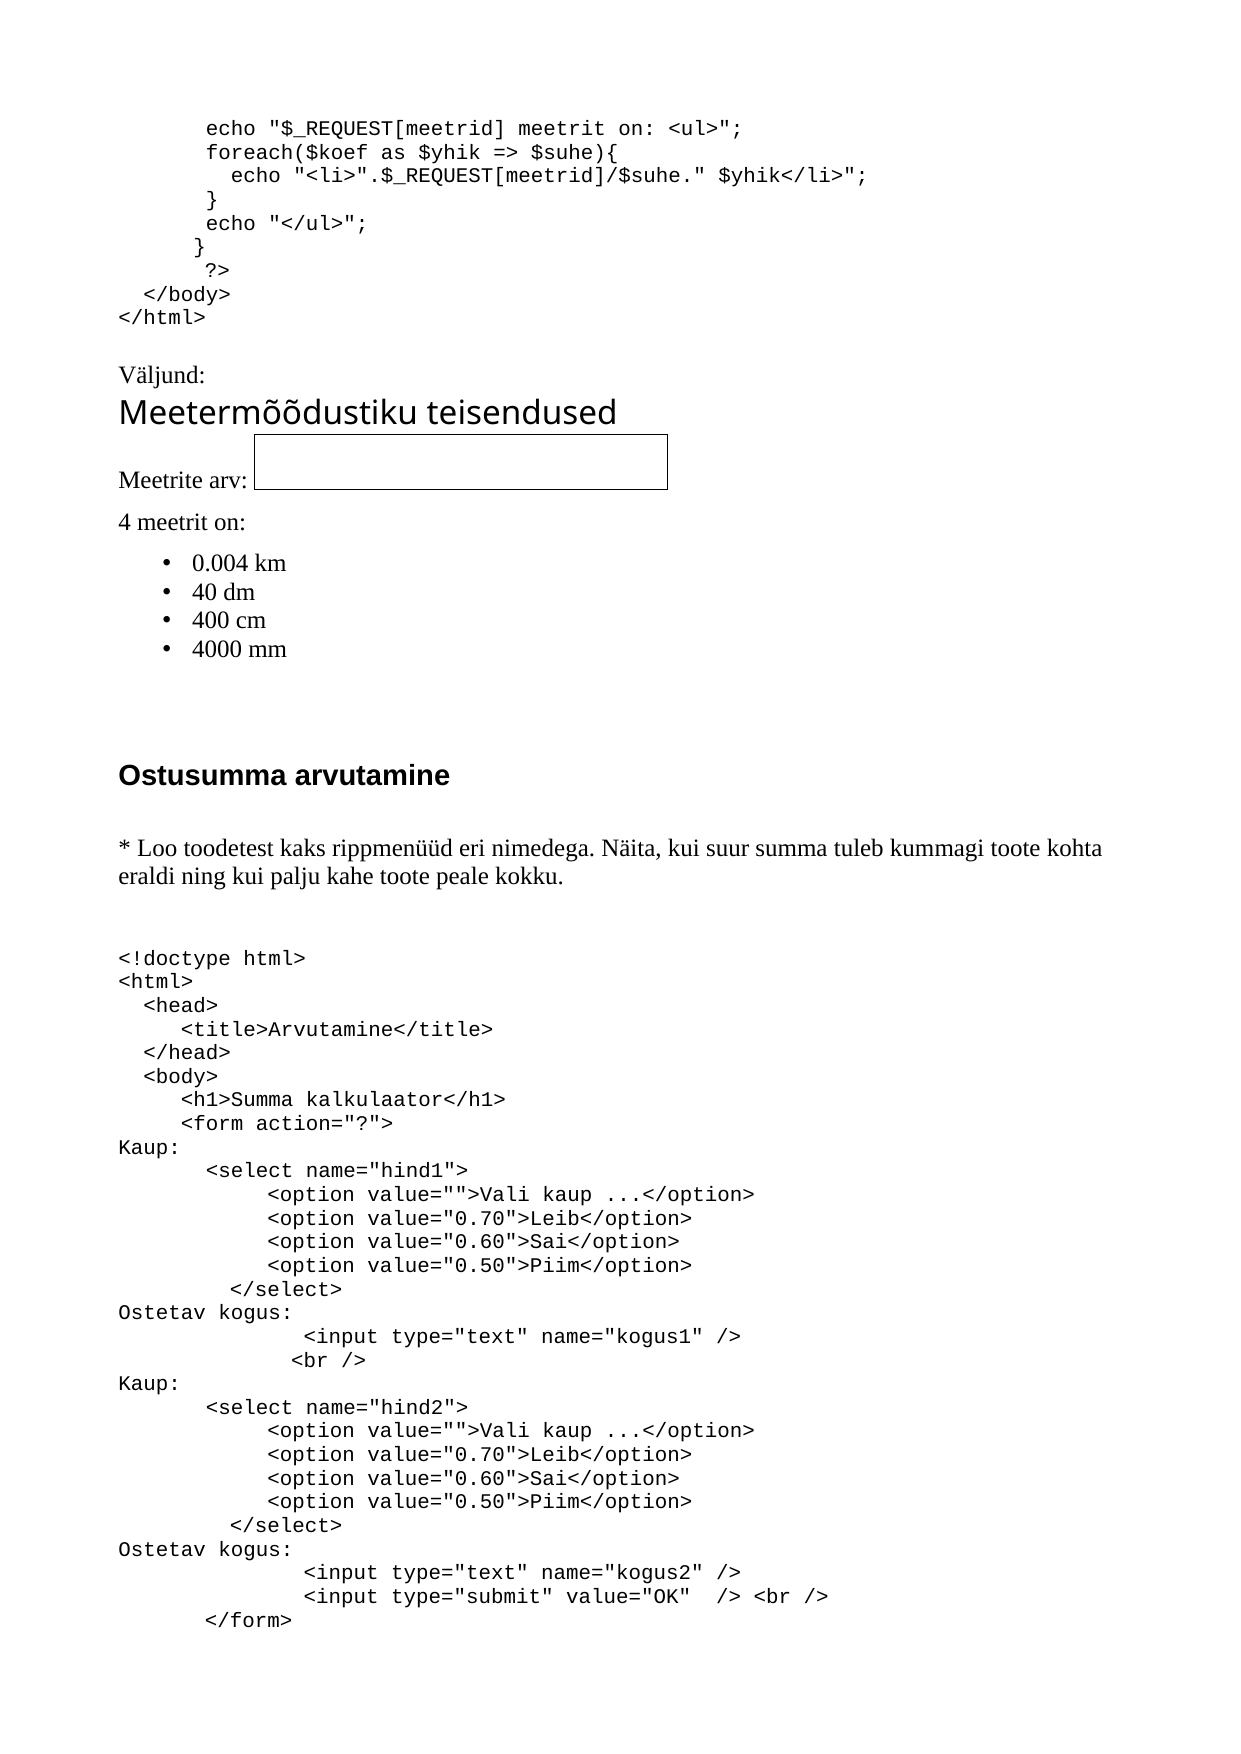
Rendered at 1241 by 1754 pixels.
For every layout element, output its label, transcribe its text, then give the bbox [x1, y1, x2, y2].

list 400 cm [162, 605, 1122, 634]
text Meetrite arv: [118, 434, 1122, 494]
text <form action="?"> [118, 1113, 1122, 1137]
text } [118, 189, 1122, 213]
text foreach($koef as $yhik => $suhe){ [118, 142, 1122, 165]
text <br /> [118, 1349, 1122, 1373]
list 40 dm [162, 577, 1122, 605]
list 0.004 km [162, 548, 1122, 577]
text <option value="0.70">Leib</option> [118, 1208, 1122, 1231]
text </select> [118, 1515, 1122, 1539]
text <input type="submit" value="OK" /> <br /> [118, 1586, 1122, 1610]
text Meetermõõdustiku teisendused [118, 388, 1122, 434]
text <option value="0.70">Leib</option> [118, 1444, 1122, 1468]
text <h1>Summa kalkulaator</h1> [118, 1089, 1122, 1113]
text <input type="text" name="kogus1" /> [118, 1326, 1122, 1349]
text <option value="0.50">Piim</option> [118, 1491, 1122, 1515]
text Ostetav kogus: [118, 1302, 1122, 1326]
text <title>Arvutamine</title> [118, 1018, 1122, 1042]
text </body> [118, 284, 1122, 307]
text Ostetav kogus: [118, 1539, 1122, 1562]
text echo "</ul>"; [118, 213, 1122, 236]
text <body> [118, 1066, 1122, 1089]
text </select> [118, 1279, 1122, 1302]
text <select name="hind2"> [118, 1397, 1122, 1421]
text </head> [118, 1042, 1122, 1066]
text <!doctype html> [118, 948, 1122, 971]
text <option value="">Vali kaup ...</option> [118, 1421, 1122, 1444]
text Väljund: [118, 360, 1122, 388]
text <head> [118, 995, 1122, 1018]
text <select name="hind1"> [118, 1160, 1122, 1184]
text <option value="0.60">Sai</option> [118, 1468, 1122, 1491]
text <option value="0.60">Sai</option> [118, 1231, 1122, 1255]
text <option value="0.50">Piim</option> [118, 1255, 1122, 1279]
text echo "$_REQUEST[meetrid] meetrit on: <ul>"; [118, 118, 1122, 142]
text ?> [118, 260, 1122, 284]
text } [118, 236, 1122, 260]
text </html> [118, 307, 1122, 331]
text * Loo toodetest kaks rippmenüüd eri nimedega. Näita, kui suur summa tuleb kummagi toote kohta eraldi ning kui palju kahe toote peale kokku. [118, 833, 1122, 890]
list 4000 mm [162, 634, 1122, 663]
subtitle Ostusumma arvutamine [118, 758, 1122, 791]
text <option value="">Vali kaup ...</option> [118, 1184, 1122, 1208]
text <html> [118, 971, 1122, 995]
text <input type="text" name="kogus2" /> [118, 1562, 1122, 1586]
text Kaup: [118, 1137, 1122, 1160]
text 4 meetrit on: [118, 507, 1122, 535]
text echo "<li>".$_REQUEST[meetrid]/$suhe." $yhik</li>"; [118, 165, 1122, 189]
text </form> [118, 1610, 1122, 1633]
text Kaup: [118, 1373, 1122, 1397]
